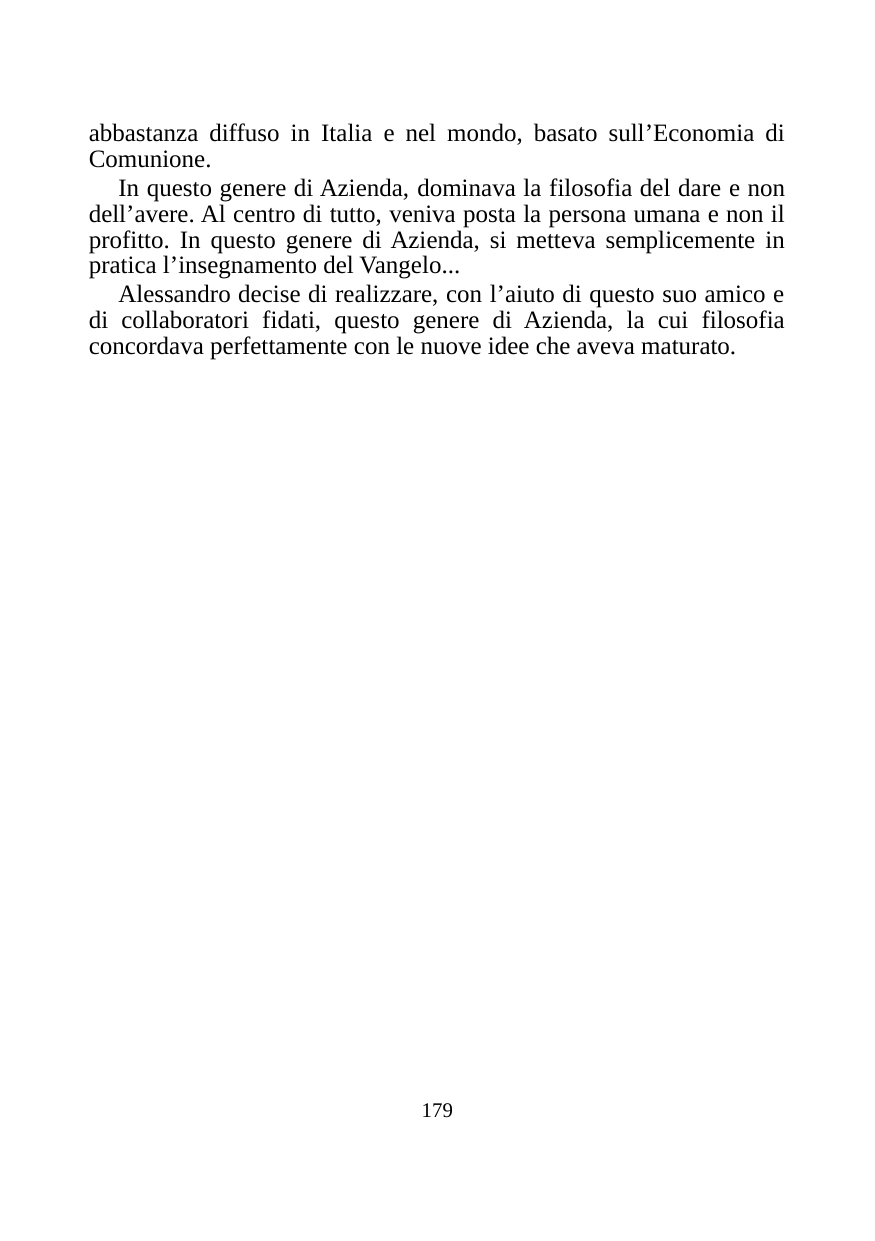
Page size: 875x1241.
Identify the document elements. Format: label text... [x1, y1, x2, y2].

text In questo genere di Azienda, dominava la filosofia del dare e non dell’avere. Al centro di tutto, veniva posta la persona umana e non il profitto. In questo genere di Azienda, si metteva semplicemente in pratica l’insegnamento del Vangelo... [88, 173, 786, 279]
text Alessandro decise di realizzare, con l’aiuto di questo suo amico e di collaboratori fidati, questo genere di Azienda, la cui filosofia concordava perfettamente con le nuove idee che aveva maturato. [88, 279, 786, 360]
text abbastanza diffuso in Italia e nel mondo, basato sull’Economia di Comunione. [88, 118, 786, 173]
